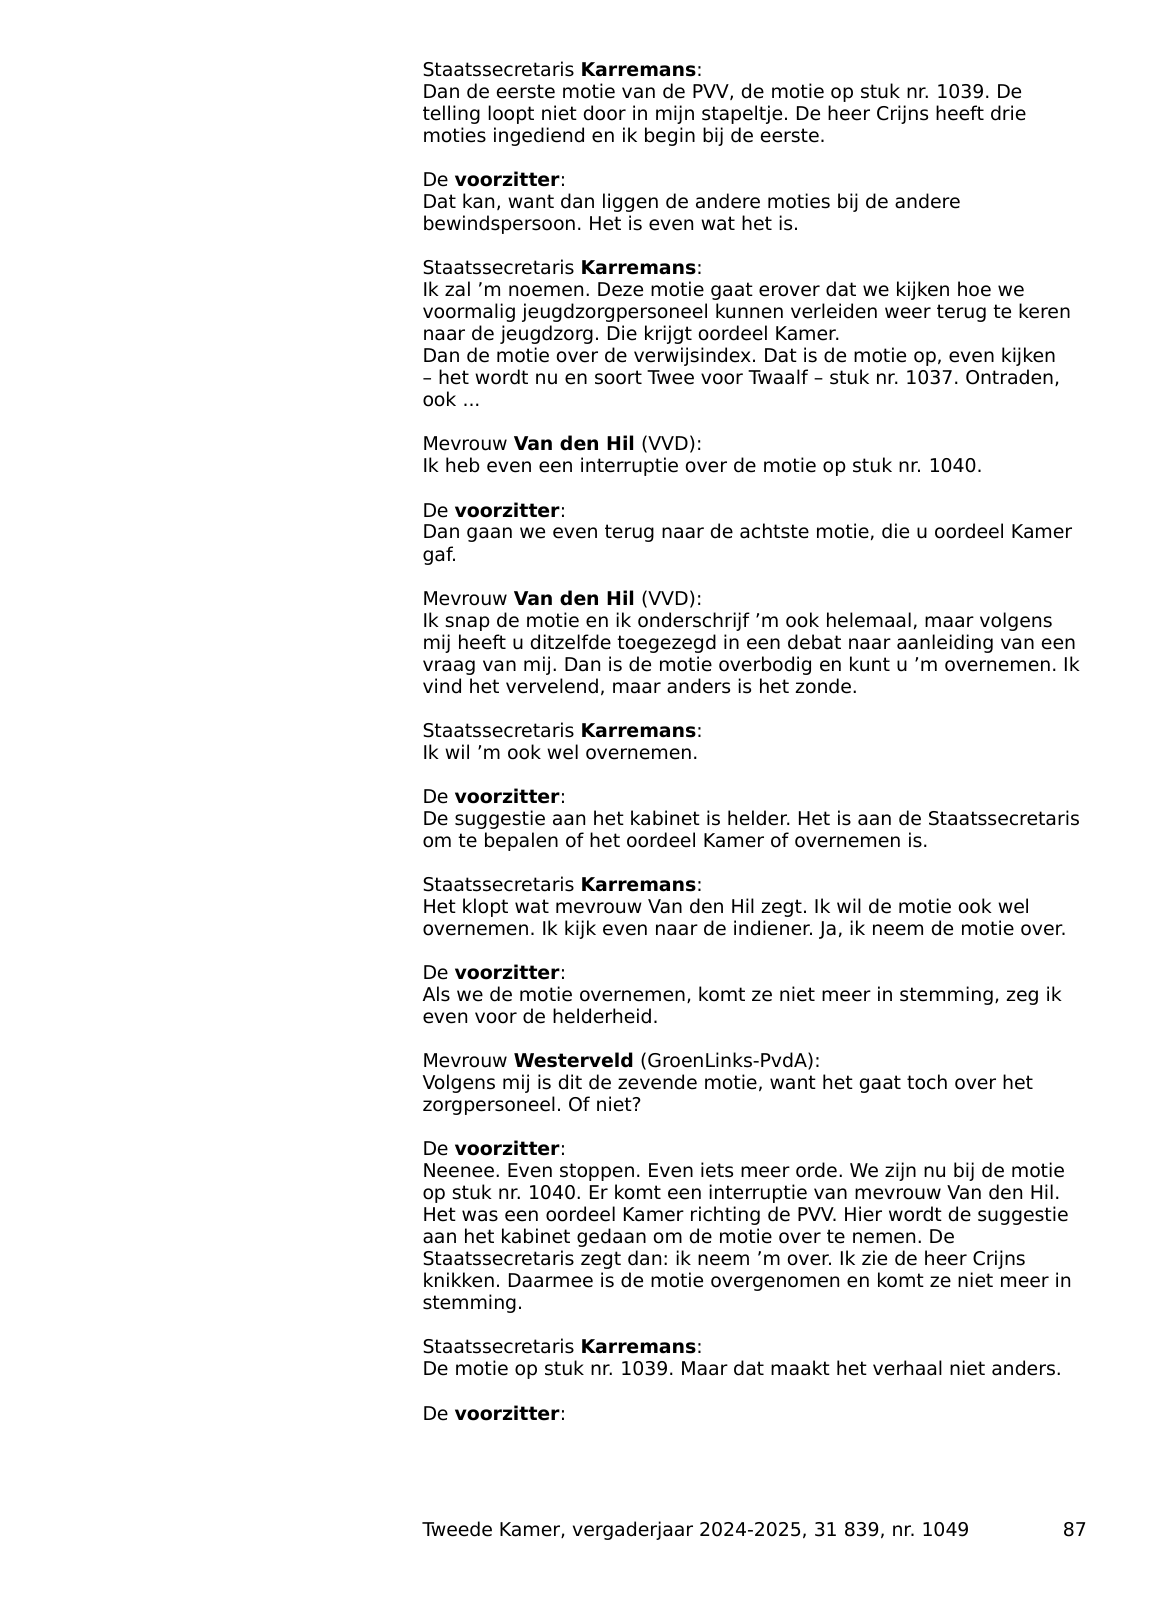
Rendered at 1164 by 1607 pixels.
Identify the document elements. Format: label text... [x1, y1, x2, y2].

text Volgens mij is dit de zevende motie, want het gaat toch over het zorgpersoneel. Of niet? [422, 1072, 1087, 1116]
text Staatssecretaris Karremans: [422, 59, 1087, 81]
text Dat kan, want dan liggen de andere moties bij de andere bewindspersoon. Het is even wat het is. [422, 191, 1087, 235]
text De suggestie aan het kabinet is helder. Het is aan de Staatssecretaris om te bepalen of het oordeel Kamer of overnemen is. [422, 808, 1087, 852]
text Mevrouw Van den Hil (VVD): [422, 588, 1087, 609]
text De voorzitter: [422, 1402, 1087, 1424]
text Het klopt wat mevrouw Van den Hil zegt. Ik wil de motie ook wel overnemen. Ik kijk even naar de indiener. Ja, ik neem de motie over. [422, 896, 1087, 940]
text Staatssecretaris Karremans: [422, 257, 1087, 279]
text De voorzitter: [422, 499, 1087, 521]
text De voorzitter: [422, 169, 1087, 191]
text Staatssecretaris Karremans: [422, 720, 1087, 742]
text Als we de motie overnemen, komt ze niet meer in stemming, zeg ik even voor de helderheid. [422, 984, 1087, 1028]
text Mevrouw Westerveld (GroenLinks-PvdA): [422, 1050, 1087, 1072]
text Staatssecretaris Karremans: [422, 874, 1087, 896]
text De motie op stuk nr. 1039. Maar dat maakt het verhaal niet anders. [422, 1358, 1087, 1380]
text Mevrouw Van den Hil (VVD): [422, 433, 1087, 455]
text De voorzitter: [422, 786, 1087, 808]
text De voorzitter: [422, 962, 1087, 984]
text De voorzitter: [422, 1138, 1087, 1160]
text Ik heb even een interruptie over de motie op stuk nr. 1040. [422, 455, 1087, 477]
text Ik snap de motie en ik onderschrijf ’m ook helemaal, maar volgens mij heeft u ditzelfde toegezegd in een debat naar aanleiding van een vraag van mij. Dan is de motie overbodig en kunt u ’m overnemen. Ik vind het vervelend, maar anders is het zonde. [422, 609, 1087, 697]
text Neenee. Even stoppen. Even iets meer orde. We zijn nu bij de motie op stuk nr. 1040. Er komt een interruptie van mevrouw Van den Hil. Het was een oordeel Kamer richting de PVV. Hier wordt de suggestie aan het kabinet gedaan om de motie over te nemen. De Staatssecretaris zegt dan: ik neem ’m over. Ik zie de heer Crijns knikken. Daarmee is de motie overgenomen en komt ze niet meer in stemming. [422, 1160, 1087, 1314]
text Dan gaan we even terug naar de achtste motie, die u oordeel Kamer gaf. [422, 521, 1087, 565]
text Dan de eerste motie van de PVV, de motie op stuk nr. 1039. De telling loopt niet door in mijn stapeltje. De heer Crijns heeft drie moties ingediend en ik begin bij de eerste. [422, 81, 1087, 147]
text Ik wil ’m ook wel overnemen. [422, 742, 1087, 764]
text Staatssecretaris Karremans: [422, 1336, 1087, 1358]
text Ik zal ’m noemen. Deze motie gaat erover dat we kijken hoe we voormalig jeugdzorgpersoneel kunnen verleiden weer terug te keren naar de jeugdzorg. Die krijgt oordeel Kamer. [422, 279, 1087, 345]
text Dan de motie over de verwijsindex. Dat is de motie op, even kijken – het wordt nu en soort Twee voor Twaalf – stuk nr. 1037. Ontraden, ook ... [422, 345, 1087, 411]
